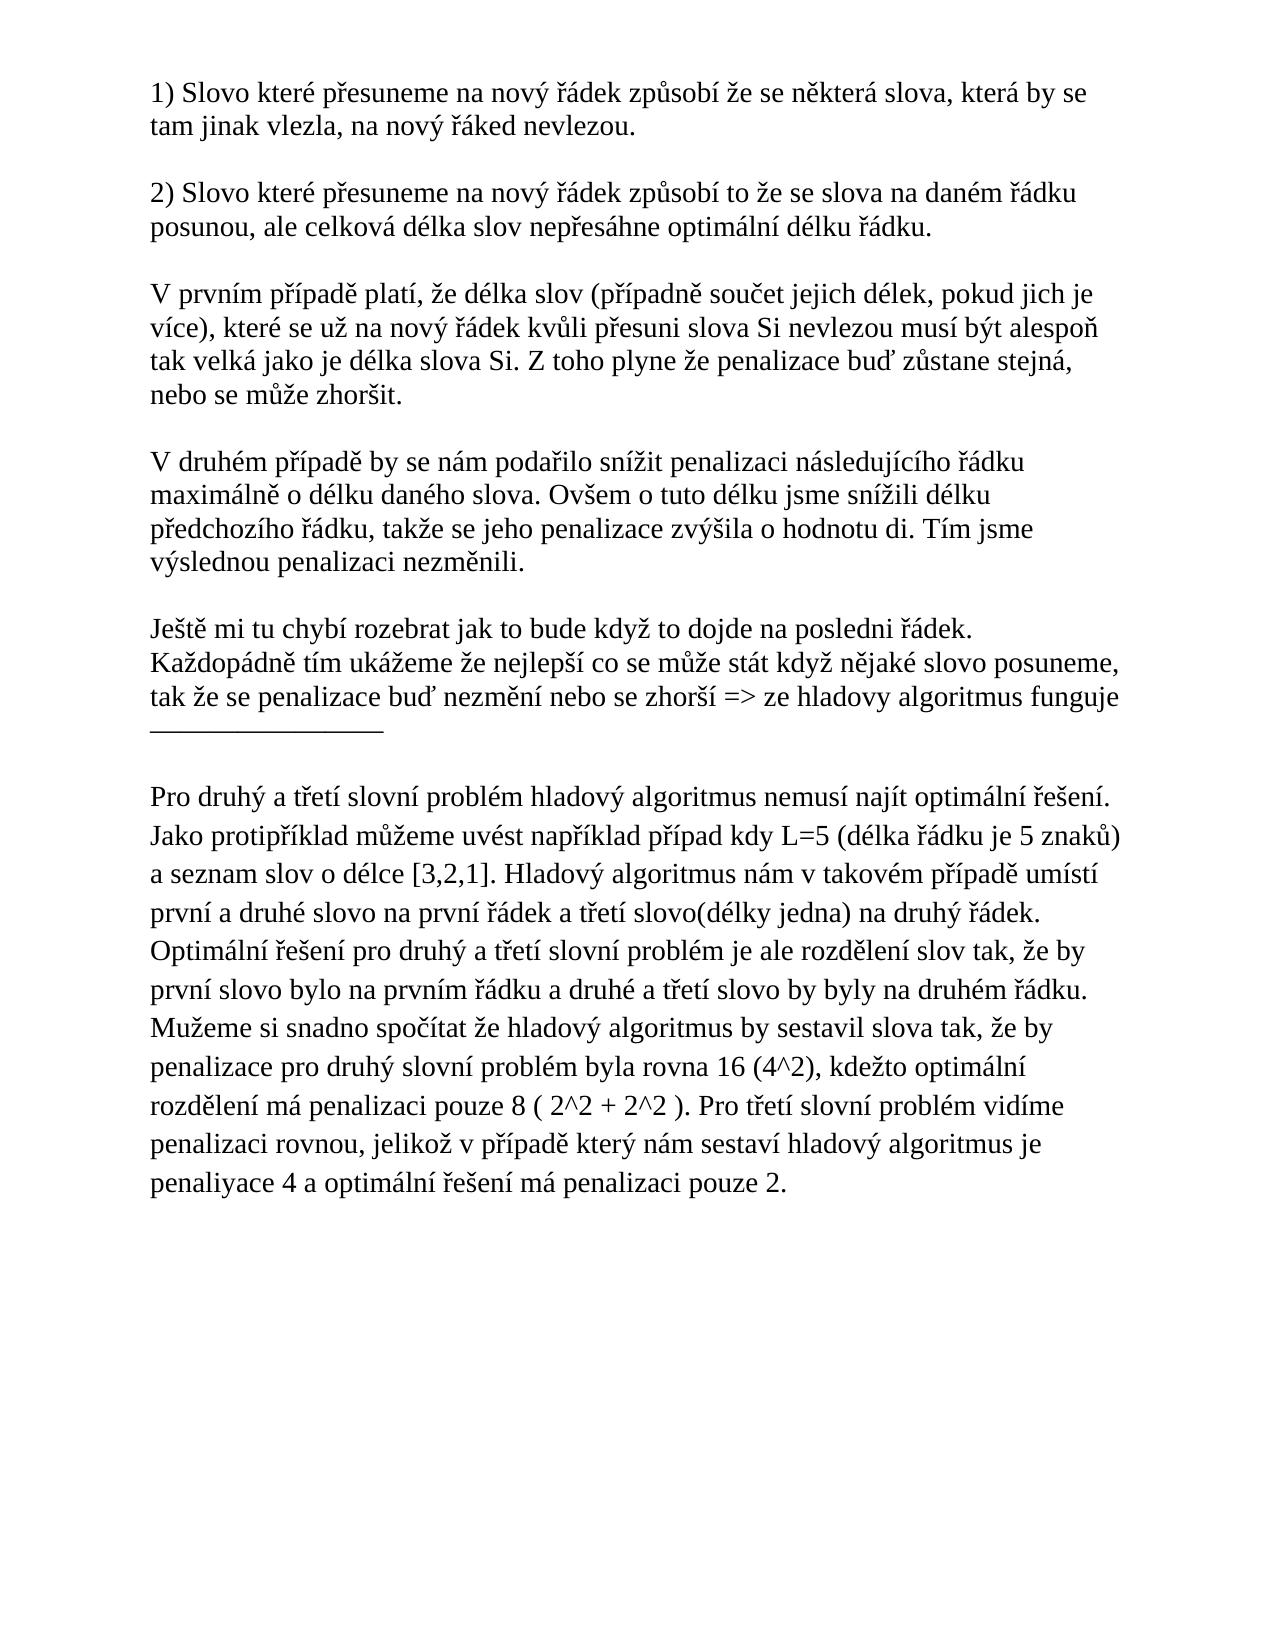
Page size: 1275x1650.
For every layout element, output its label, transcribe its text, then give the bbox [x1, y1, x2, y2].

text V prvním případě platí, že délka slov (případně součet jejich délek, pokud jich je více), které se už na nový řádek kvůli přesuni slova Si nevlezou musí být alespoň tak velká jako je délka slova Si. Z toho plyne že penalizace buď zůstane stejná, nebo se může zhoršit. [150, 276, 1125, 410]
text V druhém případě by se nám podařilo snížit penalizaci následujícího řádku maximálně o délku daného slova. Ovšem o tuto délku jsme snížili délku předchozího řádku, takže se jeho penalizace zvýšila o hodnotu di. Tím jsme výslednou penalizaci nezměnili. [150, 444, 1125, 578]
text Ještě mi tu chybí rozebrat jak to bude když to dojde na posledni řádek. Každopádně tím ukážeme že nejlepší co se může stát když nějaké slovo posuneme, tak že se penalizace buď nezmění nebo se zhorší => ze hladovy algoritmus funguje [150, 612, 1125, 712]
text Pro druhý a třetí slovní problém hladový algoritmus nemusí najít optimální řešení. Jako protipříklad můžeme uvést například případ kdy L=5 (délka řádku je 5 znaků) a seznam slov o délce [3,2,1]. Hladový algoritmus nám v takovém případě umístí první a druhé slovo na první řádek a třetí slovo(délky jedna) na druhý řádek. Optimální řešení pro druhý a třetí slovní problém je ale rozdělení slov tak, že by první slovo bylo na prvním řádku a druhé a třetí slovo by byly na druhém řádku. Mužeme si snadno spočítat že hladový algoritmus by sestavil slova tak, že by penalizace pro druhý slovní problém byla rovna 16 (4^2), kdežto optimální rozdělení má penalizaci pouze 8 ( 2^2 + 2^2 ). Pro třetí slovní problém vidíme penalizaci rovnou, jelikož v případě který nám sestaví hladový algoritmus je penaliyace 4 a optimální řešení má penalizaci pouze 2. [150, 779, 1125, 1198]
text ———————— [150, 712, 1125, 746]
text 1) Slovo které přesuneme na nový řádek způsobí že se některá slova, která by se tam jinak vlezla, na nový řáked nevlezou. [150, 75, 1125, 142]
text 2) Slovo které přesuneme na nový řádek způsobí to že se slova na daném řádku posunou, ale celková délka slov nepřesáhne optimální délku řádku. [150, 176, 1125, 243]
